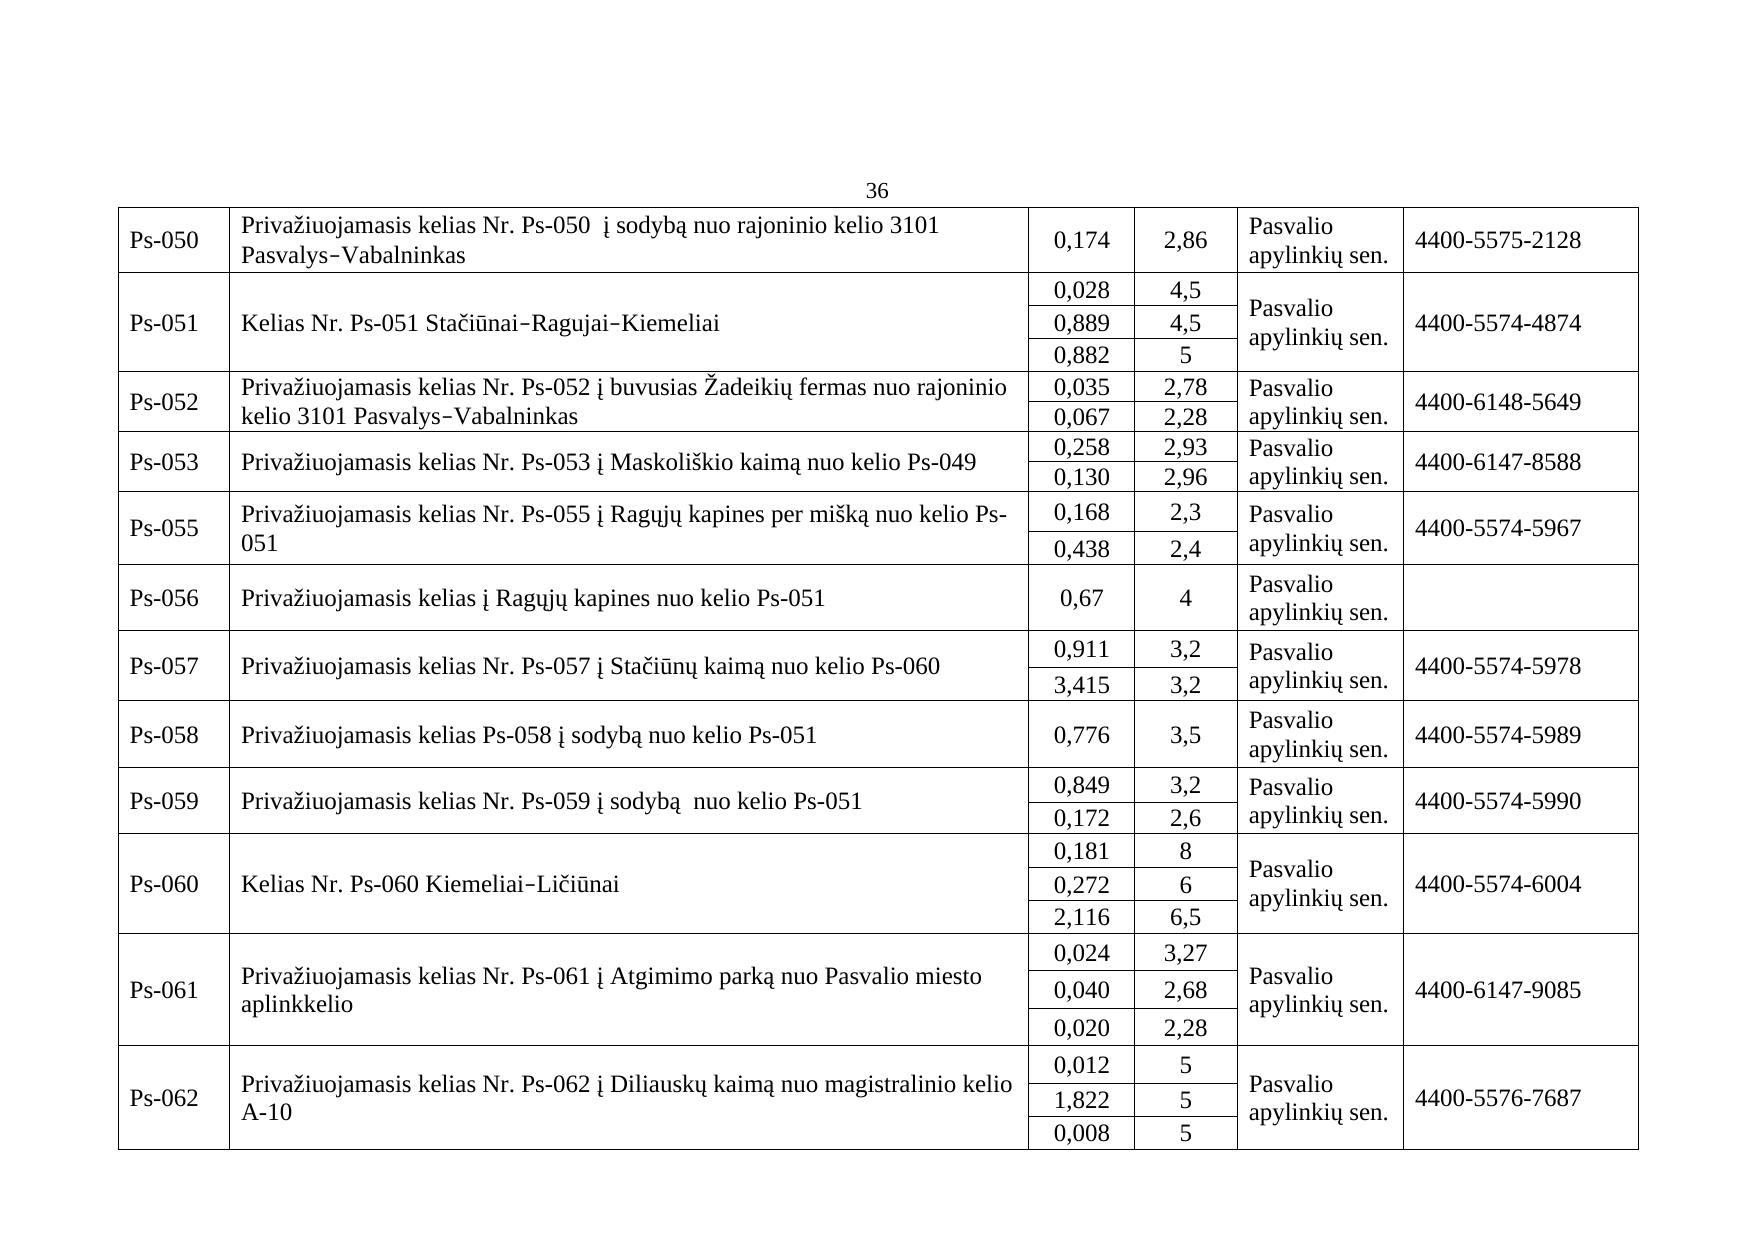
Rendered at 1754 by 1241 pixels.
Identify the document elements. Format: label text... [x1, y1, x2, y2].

table_cell 0,911 [1029, 631, 1134, 667]
table_cell 4,5 [1135, 273, 1237, 305]
table_cell Pasvalio apylinkių sen. [1238, 273, 1403, 371]
table_cell 4400-5575-2128 [1404, 208, 1638, 272]
table_cell 2,78 [1135, 372, 1237, 401]
table_cell 0,020 [1029, 1009, 1134, 1045]
table_cell Pasvalio apylinkių sen. [1238, 834, 1403, 933]
table_cell 0,067 [1029, 402, 1134, 431]
table_cell 4,5 [1135, 306, 1237, 338]
table_cell 3,2 [1135, 768, 1237, 802]
table_cell 0,174 [1029, 208, 1134, 272]
table_cell Privažiuojamasis kelias Nr. Ps-057 į Stačiūnų kaimą nuo kelio Ps-060 [230, 631, 1028, 700]
table_cell Pasvalio apylinkių sen. [1238, 565, 1403, 630]
table_cell 0,258 [1029, 432, 1134, 461]
table_cell 6,5 [1135, 901, 1237, 933]
table_cell Ps-062 [119, 1046, 229, 1148]
table_cell 4400-6147-9085 [1404, 934, 1638, 1045]
table_cell 5 [1135, 1046, 1237, 1083]
table_cell 0,67 [1029, 565, 1134, 630]
table_cell Pasvalio apylinkių sen. [1238, 934, 1403, 1045]
table_cell 4400-5574-5967 [1404, 492, 1638, 564]
table_cell 0,172 [1029, 803, 1134, 833]
table_cell 0,882 [1029, 339, 1134, 371]
table_cell Privažiuojamasis kelias Nr. Ps-061 į Atgimimo parką nuo Pasvalio miesto aplinkkelio [230, 934, 1028, 1045]
table_cell Privažiuojamasis kelias Nr. Ps-052 į buvusias Žadeikių fermas nuo rajoninio kelio 3101 Pasvalys–Vabalninkas [230, 372, 1028, 431]
table_cell Ps-053 [119, 432, 229, 491]
table_cell Ps-057 [119, 631, 229, 700]
table_cell [1404, 565, 1638, 630]
table_cell Privažiuojamasis kelias Nr. Ps-050 į sodybą nuo rajoninio kelio 3101 Pasvalys–Vabalninkas [230, 208, 1028, 272]
table_cell Privažiuojamasis kelias į Ragųjų kapines nuo kelio Ps-051 [230, 565, 1028, 630]
table_cell 0,040 [1029, 971, 1134, 1008]
table_cell 2,6 [1135, 803, 1237, 833]
table_cell Pasvalio apylinkių sen. [1238, 372, 1403, 431]
table_cell 2,28 [1135, 1009, 1237, 1045]
table_cell 0,438 [1029, 532, 1134, 564]
table_cell Ps-052 [119, 372, 229, 431]
table_cell 4400-5574-6004 [1404, 834, 1638, 933]
table_cell 0,035 [1029, 372, 1134, 401]
table_cell Pasvalio apylinkių sen. [1238, 768, 1403, 833]
table_cell 3,415 [1029, 668, 1134, 700]
table_cell Privažiuojamasis kelias Nr. Ps-062 į Diliauskų kaimą nuo magistralinio kelio A-10 [230, 1046, 1028, 1148]
table_cell 2,4 [1135, 532, 1237, 564]
table_cell Pasvalio apylinkių sen. [1238, 492, 1403, 564]
table_cell 3,5 [1135, 701, 1237, 767]
table_cell Pasvalio apylinkių sen. [1238, 1046, 1403, 1148]
table_cell 2,3 [1135, 492, 1237, 531]
table_cell 2,116 [1029, 901, 1134, 933]
table_cell Ps-059 [119, 768, 229, 833]
table_cell 5 [1135, 1084, 1237, 1116]
table_cell 3,2 [1135, 668, 1237, 700]
table_cell 4400-6148-5649 [1404, 372, 1638, 431]
table_cell 0,130 [1029, 462, 1134, 491]
table_cell 4400-5574-5978 [1404, 631, 1638, 700]
table_cell 6 [1135, 868, 1237, 900]
table_cell 0,168 [1029, 492, 1134, 531]
table_cell 0,008 [1029, 1117, 1134, 1148]
table_cell Privažiuojamasis kelias Nr. Ps-053 į Maskoliškio kaimą nuo kelio Ps-049 [230, 432, 1028, 491]
table_cell 1,822 [1029, 1084, 1134, 1116]
table_cell Ps-051 [119, 273, 229, 371]
table_cell 0,024 [1029, 934, 1134, 970]
table_cell Ps-061 [119, 934, 229, 1045]
table_cell 3,2 [1135, 631, 1237, 667]
table_cell 4 [1135, 565, 1237, 630]
table_cell Pasvalio apylinkių sen. [1238, 631, 1403, 700]
table_cell Ps-058 [119, 701, 229, 767]
table_cell 0,776 [1029, 701, 1134, 767]
table_cell Privažiuojamasis kelias Nr. Ps-055 į Ragųjų kapines per mišką nuo kelio Ps-051 [230, 492, 1028, 564]
table_cell Ps-055 [119, 492, 229, 564]
table_cell 4400-5574-4874 [1404, 273, 1638, 371]
table_cell 2,96 [1135, 462, 1237, 491]
table_cell 2,68 [1135, 971, 1237, 1008]
table_cell 8 [1135, 834, 1237, 867]
table_cell 2,86 [1135, 208, 1237, 272]
table_cell Ps-056 [119, 565, 229, 630]
table_cell Pasvalio apylinkių sen. [1238, 432, 1403, 491]
table_cell Pasvalio apylinkių sen. [1238, 208, 1403, 272]
table_cell Kelias Nr. Ps-060 Kiemeliai–Ličiūnai [230, 834, 1028, 933]
table_cell 3,27 [1135, 934, 1237, 970]
table_cell 0,849 [1029, 768, 1134, 802]
table_cell 2,28 [1135, 402, 1237, 431]
table_cell 5 [1135, 339, 1237, 371]
table_cell 5 [1135, 1117, 1237, 1148]
table_cell 0,272 [1029, 868, 1134, 900]
table_cell 4400-5576-7687 [1404, 1046, 1638, 1148]
table_cell 4400-5574-5989 [1404, 701, 1638, 767]
table_cell 4400-6147-8588 [1404, 432, 1638, 491]
table_cell Pasvalio apylinkių sen. [1238, 701, 1403, 767]
table_cell Ps-060 [119, 834, 229, 933]
table_cell 4400-5574-5990 [1404, 768, 1638, 833]
table_cell 0,889 [1029, 306, 1134, 338]
table_cell Privažiuojamasis kelias Ps-058 į sodybą nuo kelio Ps-051 [230, 701, 1028, 767]
table_cell 0,028 [1029, 273, 1134, 305]
table_cell Ps-050 [119, 208, 229, 272]
table_cell 0,181 [1029, 834, 1134, 867]
table_cell Privažiuojamasis kelias Nr. Ps-059 į sodybą nuo kelio Ps-051 [230, 768, 1028, 833]
table_cell 0,012 [1029, 1046, 1134, 1083]
table_cell 2,93 [1135, 432, 1237, 461]
table_cell Kelias Nr. Ps-051 Stačiūnai–Ragujai–Kiemeliai [230, 273, 1028, 371]
